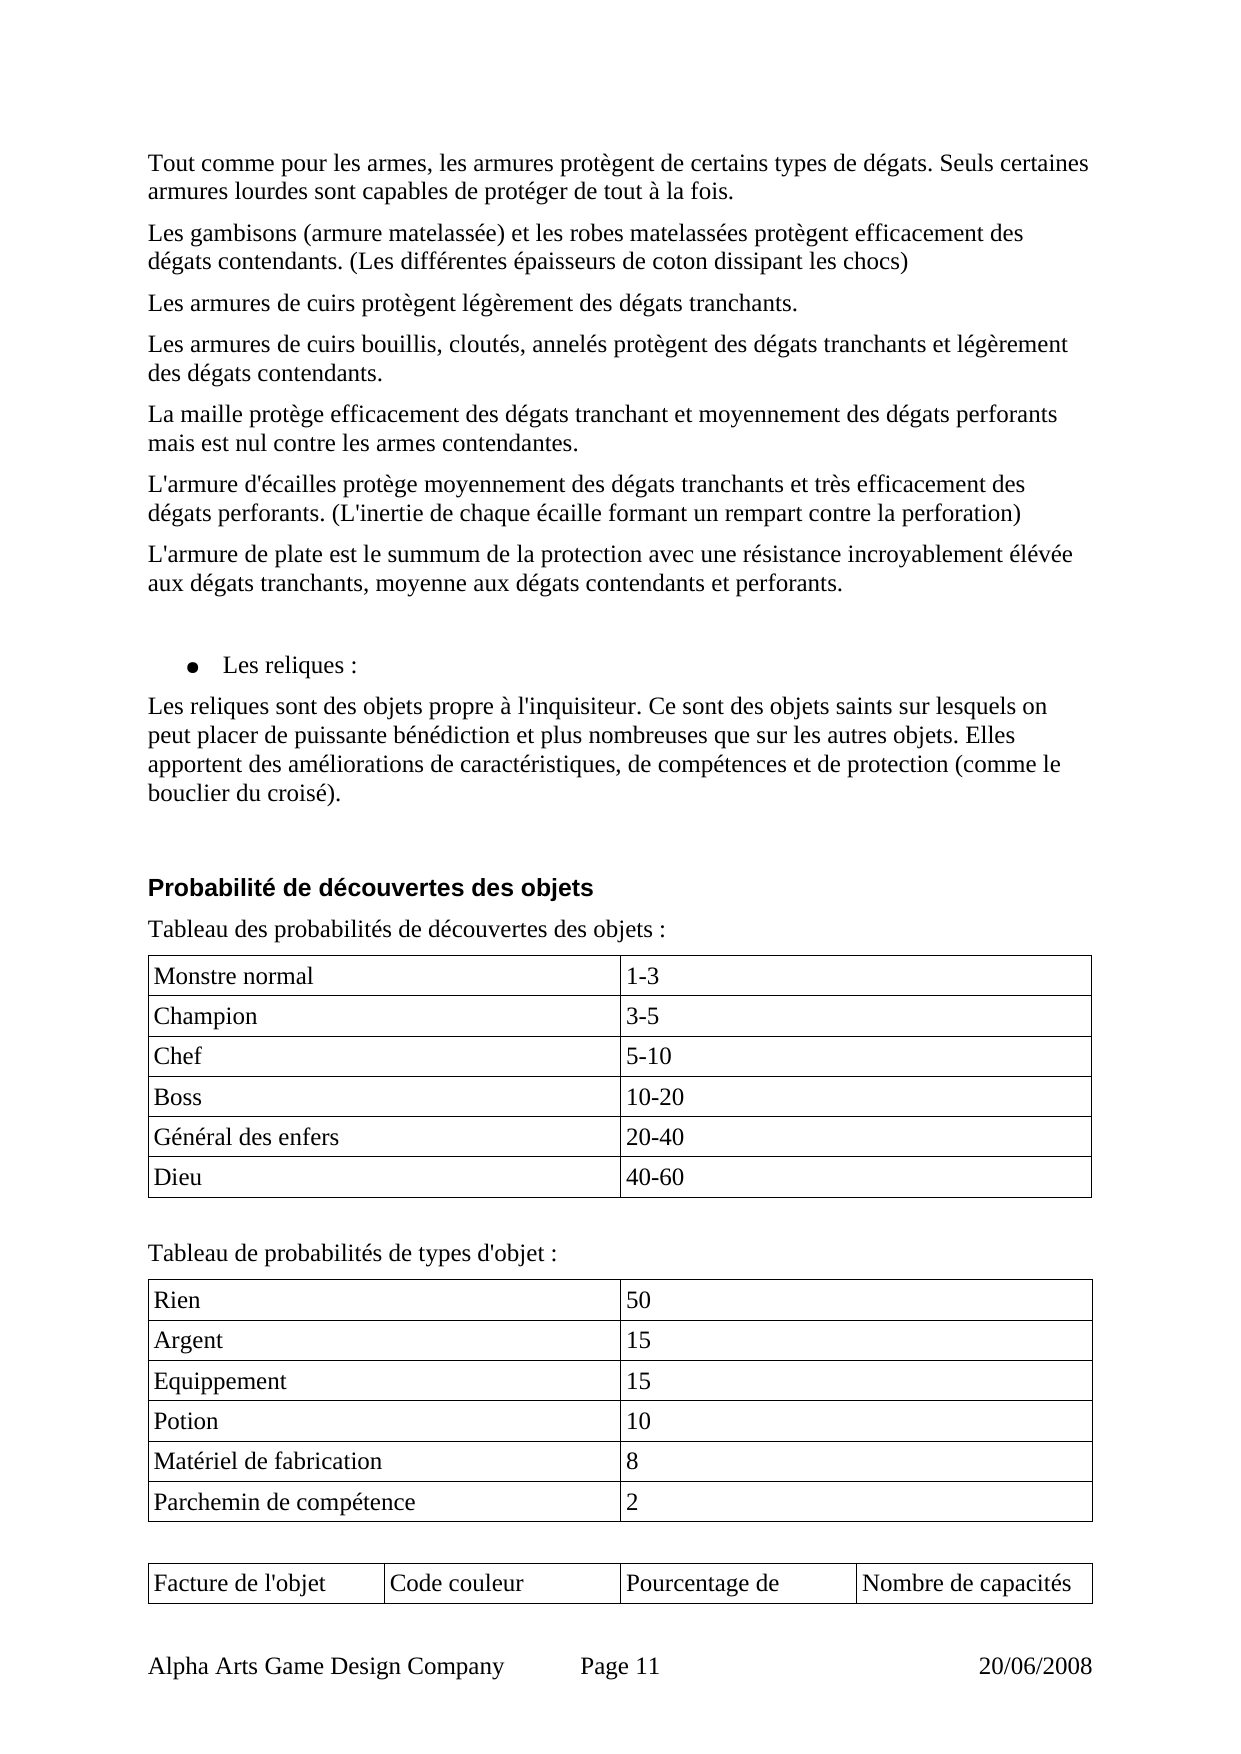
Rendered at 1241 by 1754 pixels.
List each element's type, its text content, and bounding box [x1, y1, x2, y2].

table_cell 10-20 [621, 1077, 1091, 1116]
text La maille protège efficacement des dégats tranchant et moyennement des dégats perforants mais est nul contre les armes contendantes. [148, 399, 1092, 456]
text Les reliques sont des objets propre à l'inquisiteur. Ce sont des objets saints sur lesquels on peut placer de puissante bénédiction et plus nombreuses que sur les autres objets. Elles apportent des améliorations de caractéristiques, de compétences et de protection (comme le bouclier du croisé). [148, 691, 1092, 806]
text Les armures de cuirs bouillis, cloutés, annelés protègent des dégats tranchants et légèrement des dégats contendants. [148, 329, 1092, 386]
table_cell 15 [621, 1321, 1092, 1360]
table_cell Dieu [149, 1157, 620, 1197]
table_cell Champion [149, 996, 620, 1036]
table_cell Potion [149, 1401, 620, 1441]
text L'armure d'écailles protège moyennement des dégats tranchants et très efficacement des dégats perforants. (L'inertie de chaque écaille formant un rempart contre la perforation) [148, 469, 1092, 526]
table_cell Général des enfers [149, 1117, 620, 1156]
text Tout comme pour les armes, les armures protègent de certains types de dégats. Seuls certaines armures lourdes sont capables de protéger de tout à la fois. [148, 148, 1092, 205]
table_cell Chef [149, 1037, 620, 1076]
text Tableau des probabilités de découvertes des objets : [148, 914, 1092, 942]
table_header Pourcentage de [621, 1564, 856, 1603]
subtitle Probabilité de découvertes des objets [148, 873, 1092, 901]
table_header Facture de l'objet [149, 1564, 384, 1603]
table_header Nombre de capacités [857, 1564, 1092, 1603]
table_cell Matériel de fabrication [149, 1442, 620, 1481]
table_cell 3-5 [621, 996, 1091, 1036]
table_cell Boss [149, 1077, 620, 1116]
table_cell 5-10 [621, 1037, 1091, 1076]
table_cell 20-40 [621, 1117, 1091, 1156]
text Tableau de probabilités de types d'objet : [148, 1238, 1092, 1267]
text Les gambisons (armure matelassée) et les robes matelassées protègent efficacement des dégats contendants. (Les différentes épaisseurs de coton dissipant les chocs) [148, 218, 1092, 275]
table_header 1-3 [621, 956, 1091, 995]
table_cell Argent [149, 1321, 620, 1360]
table_header Monstre normal [149, 956, 620, 995]
table_header Code couleur [385, 1564, 620, 1603]
table_cell Equippement [149, 1361, 620, 1400]
table_header 50 [621, 1280, 1092, 1320]
table_cell 40-60 [621, 1157, 1091, 1197]
table_cell Parchemin de compétence [149, 1482, 620, 1521]
table_cell 15 [621, 1361, 1092, 1400]
text L'armure de plate est le summum de la protection avec une résistance incroyablement élévée aux dégats tranchants, moyenne aux dégats contendants et perforants. [148, 539, 1092, 596]
table_header Rien [149, 1280, 620, 1320]
table_cell 10 [621, 1401, 1092, 1441]
table_cell 2 [621, 1482, 1092, 1521]
table_cell 8 [621, 1442, 1092, 1481]
list Les reliques : [185, 650, 1092, 679]
text Les armures de cuirs protègent légèrement des dégats tranchants. [148, 288, 1092, 316]
